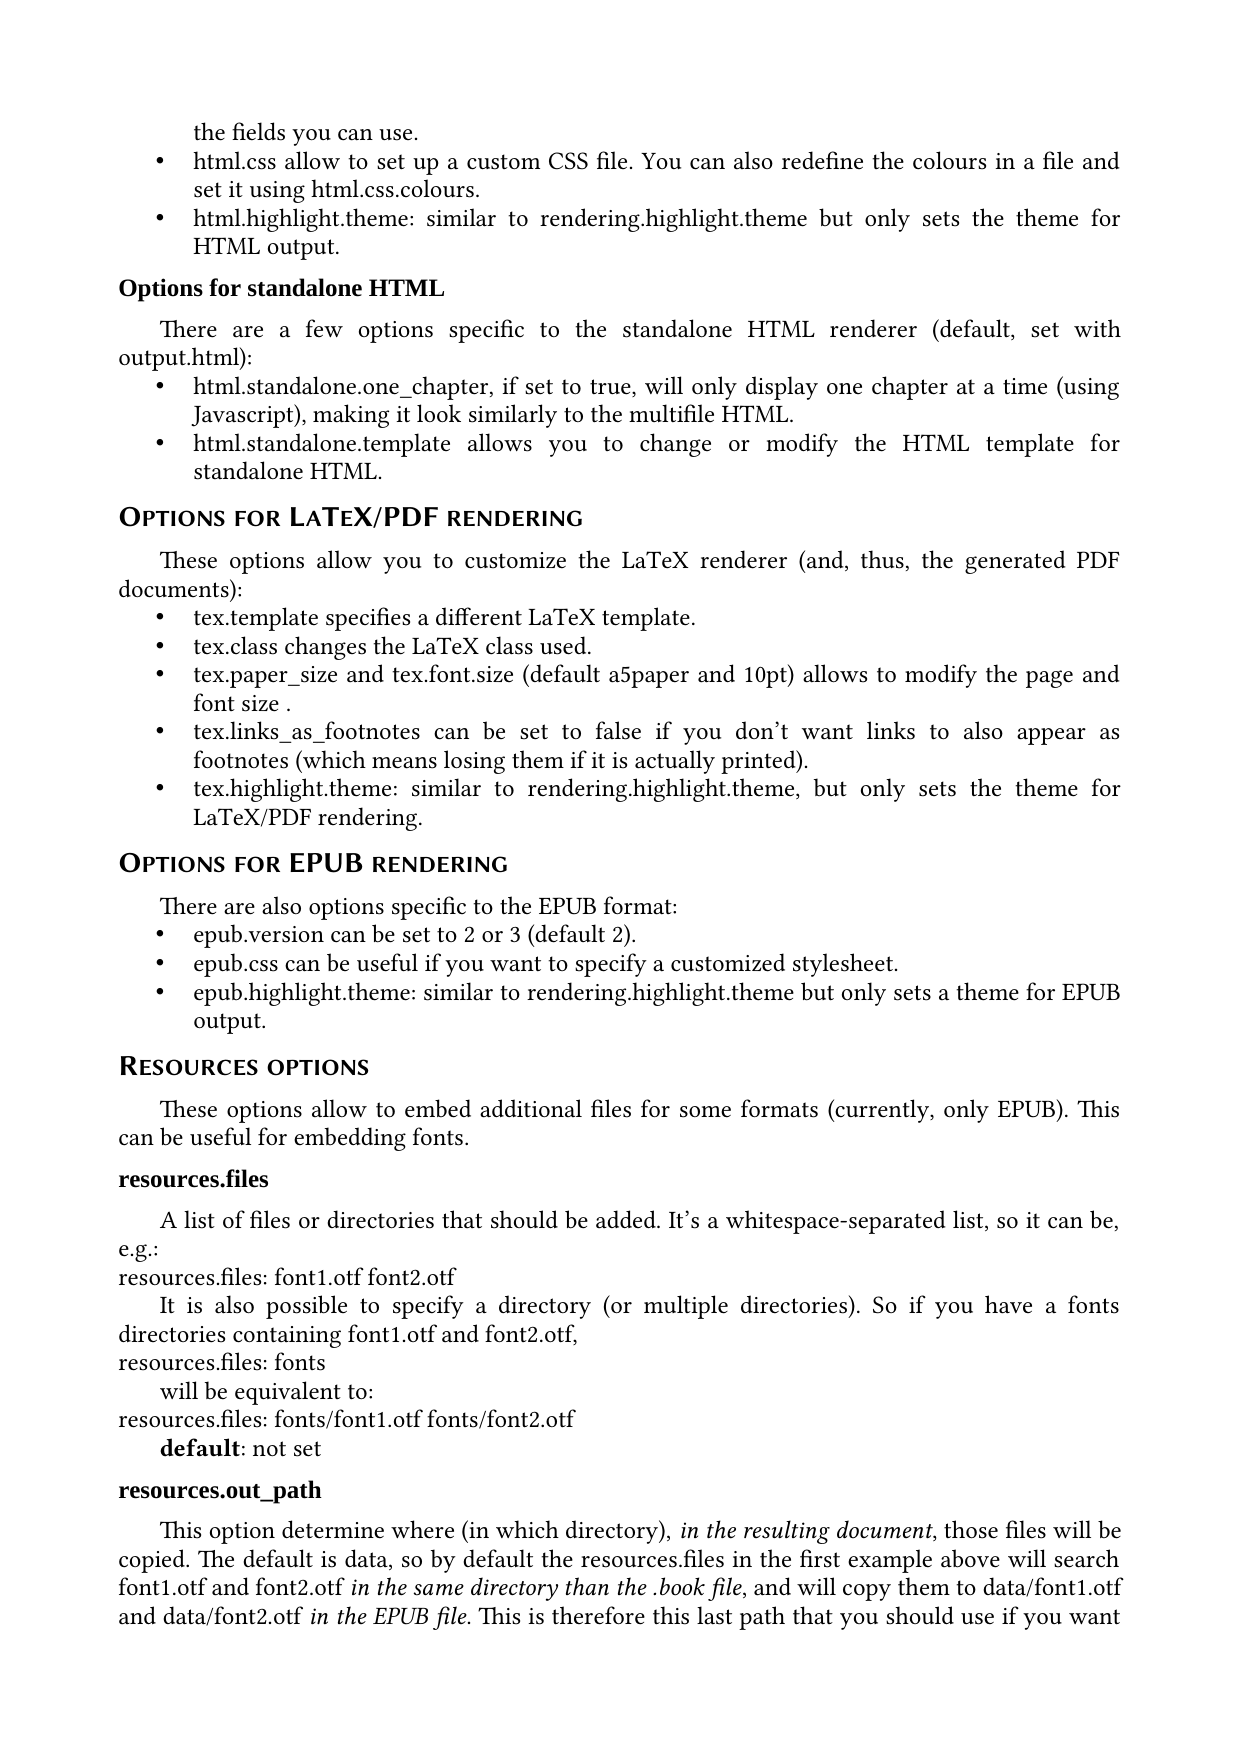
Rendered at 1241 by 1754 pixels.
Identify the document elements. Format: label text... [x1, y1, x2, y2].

text resources.files: fonts/font1.otf fonts/font2.otf [118, 1406, 1122, 1434]
text It is also possible to specify a directory (or multiple directories). So if you have a fonts directories containing font1.otf and font2.otf, [118, 1291, 1122, 1348]
text These options allow to embed additional files for some formats (currently, only EPUB). This can be useful for embedding fonts. [118, 1095, 1122, 1152]
text resources.files: fonts [118, 1348, 1122, 1377]
list html.highlight.theme: similar to rendering.highlight.theme but only sets the theme for HTML output. [156, 204, 1122, 261]
subtitle resources.files [118, 1164, 1122, 1193]
text will be equivalent to: [118, 1377, 1122, 1406]
list tex.template specifies a different LaTeX template. [156, 603, 1122, 632]
list tex.class changes the LaTeX class used. [156, 632, 1122, 660]
text This option determine where (in which directory), in the resulting document, those files will be copied. The default is data, so by default the resources.files in the first example above will search font1.otf and font2.otf in the same directory than the .book file, and will copy them to data/font1.otf and data/font2.otf in the EPUB file. This is therefore this last path that you should use if you want [118, 1516, 1122, 1631]
text These options allow you to customize the LaTeX renderer (and, thus, the generated PDF documents): [118, 546, 1122, 603]
text There are a few options specific to the standalone HTML renderer (default, set with output.html): [118, 314, 1122, 372]
list epub.version can be set to 2 or 3 (default 2). [156, 920, 1122, 949]
list tex.paper_size and tex.font.size (default a5paper and 10pt) allows to modify the page and font size . [156, 660, 1122, 717]
list tex.highlight.theme: similar to rendering.highlight.theme, but only sets the theme for LaTeX/PDF rendering. [156, 774, 1122, 832]
text There are also options specific to the EPUB format: [118, 892, 1122, 920]
subtitle Resources options [118, 1049, 1122, 1082]
subtitle resources.out_path [118, 1475, 1122, 1504]
subtitle Options for standalone HTML [118, 273, 1122, 302]
list html.standalone.one_chapter, if set to true, will only display one chapter at a time (using Javascript), making it look similarly to the multifile HTML. [156, 372, 1122, 429]
text A list of files or directories that should be added. It’s a whitespace-separated list, so it can be, e.g.: [118, 1206, 1122, 1263]
subtitle Options for LaTeX/PDF rendering [118, 500, 1122, 534]
list epub.highlight.theme: similar to rendering.highlight.theme but only sets a theme for EPUB output. [156, 977, 1122, 1034]
text resources.files: font1.otf font2.otf [118, 1263, 1122, 1291]
list the fields you can use. [156, 118, 1122, 147]
list epub.css can be useful if you want to specify a customized stylesheet. [156, 949, 1122, 977]
list html.standalone.template allows you to change or modify the HTML template for standalone HTML. [156, 429, 1122, 486]
list html.css allow to set up a custom CSS file. You can also redefine the colours in a file and set it using html.css.colours. [156, 147, 1122, 204]
list tex.links_as_footnotes can be set to false if you don’t want links to also appear as footnotes (which means losing them if it is actually printed). [156, 717, 1122, 774]
text default: not set [118, 1434, 1122, 1463]
subtitle Options for EPUB rendering [118, 846, 1122, 879]
